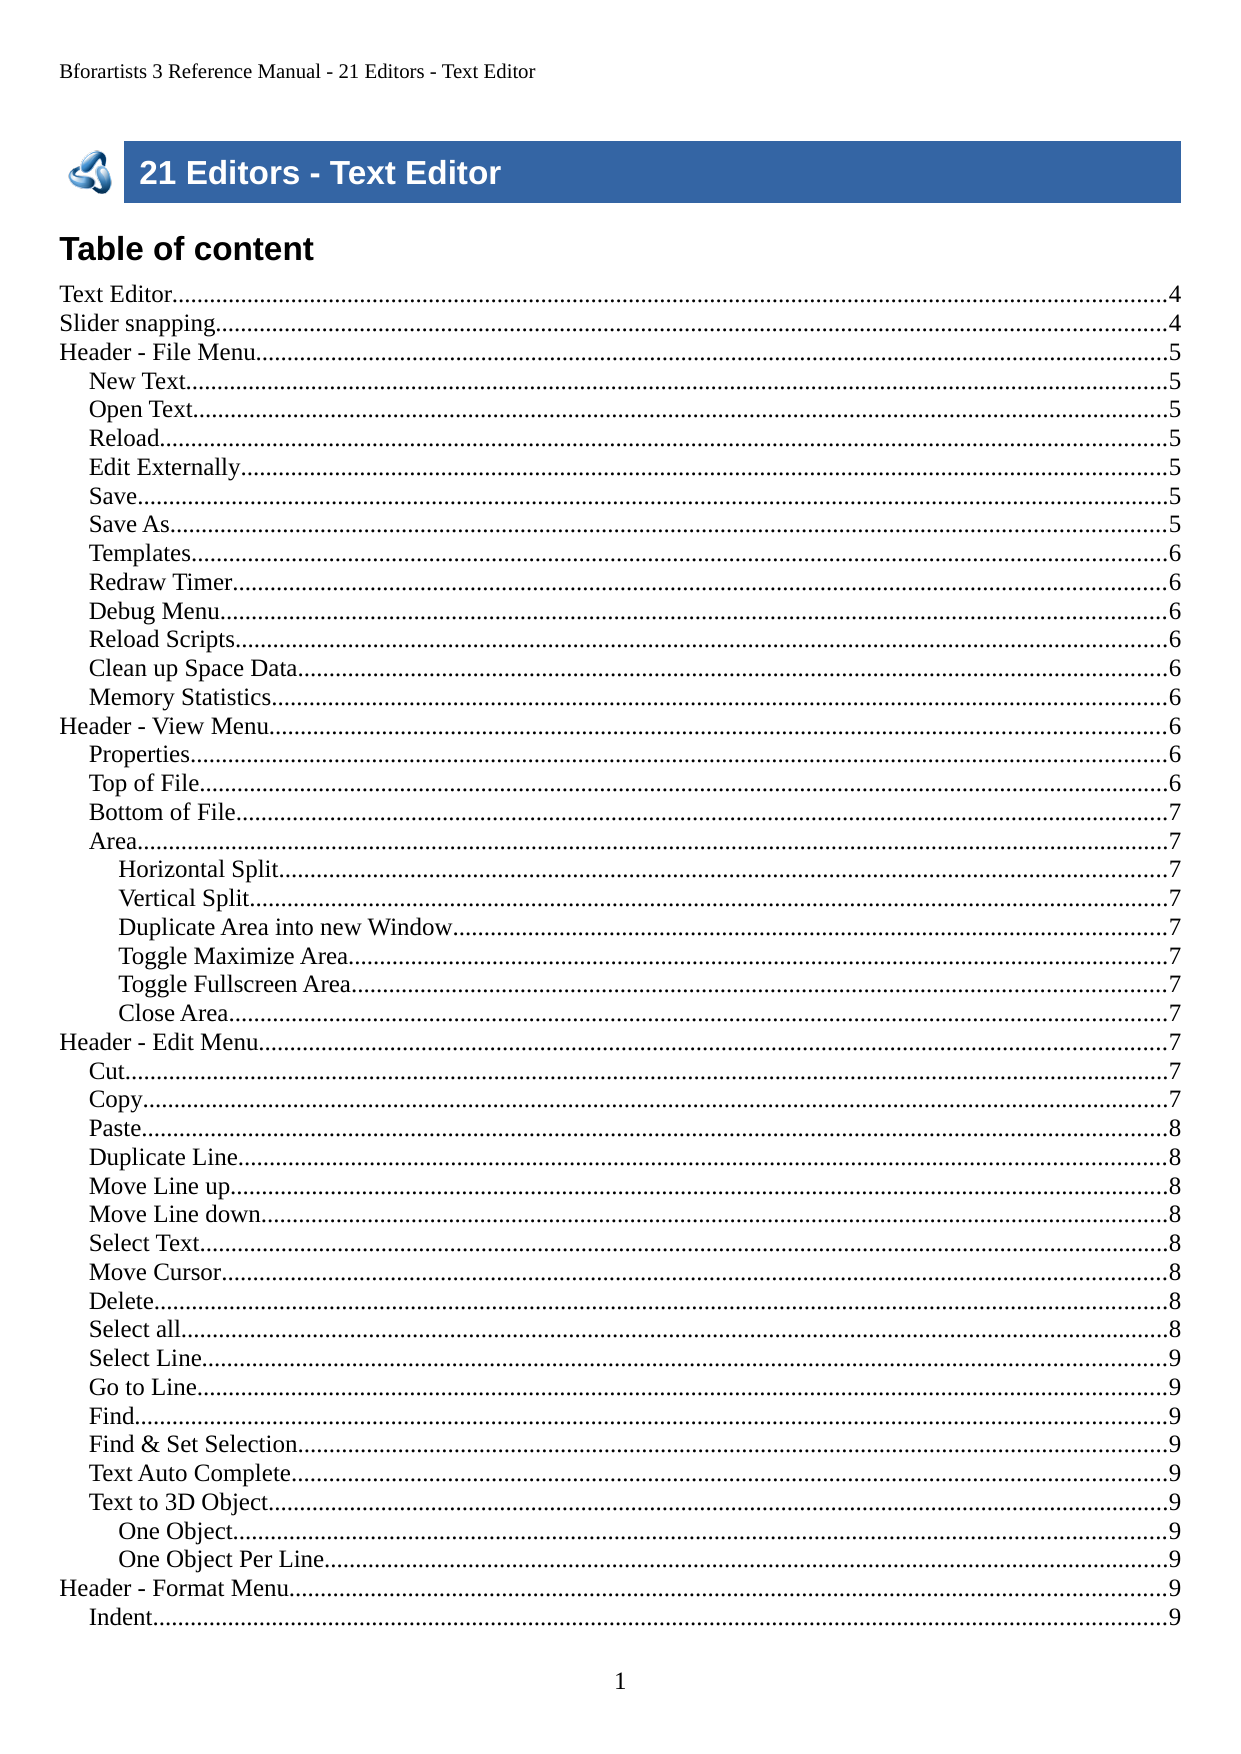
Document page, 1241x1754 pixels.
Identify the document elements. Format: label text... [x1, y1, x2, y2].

text Slider snapping 4 [59, 308, 1181, 337]
text Toggle Maximize Area 7 [118, 941, 1181, 969]
text Area 7 [88, 826, 1181, 854]
text Horizontal Split 7 [118, 854, 1181, 883]
table_header 21 Editors - Text Editor [124, 141, 1181, 203]
text Header - File Menu 5 [59, 337, 1181, 366]
text Save 5 [88, 481, 1181, 509]
text Text Auto Complete 9 [88, 1458, 1181, 1487]
text Move Line down 8 [88, 1199, 1181, 1228]
text Find 9 [88, 1401, 1181, 1429]
text Reload 5 [88, 423, 1181, 452]
text Paste 8 [88, 1113, 1181, 1142]
text Copy 7 [88, 1084, 1181, 1113]
text Move Line up 8 [88, 1171, 1181, 1199]
text Clean up Space Data 6 [88, 653, 1181, 682]
subtitle Table of content [59, 228, 1181, 267]
text One Object Per Line 9 [118, 1544, 1181, 1573]
text Text to 3D Object 9 [88, 1487, 1181, 1516]
text Header - Format Menu 9 [59, 1573, 1181, 1602]
text Cut 7 [88, 1056, 1181, 1084]
text Vertical Split 7 [118, 883, 1181, 912]
table_header [59, 141, 124, 203]
text New Text 5 [88, 366, 1181, 394]
text Select Line 9 [88, 1343, 1181, 1372]
text One Object 9 [118, 1516, 1181, 1544]
text Open Text 5 [88, 394, 1181, 423]
text Toggle Fullscreen Area 7 [118, 969, 1181, 998]
text Header - View Menu 6 [59, 711, 1181, 739]
text Close Area 7 [118, 998, 1181, 1027]
text Move Cursor 8 [88, 1257, 1181, 1286]
text Bottom of File 7 [88, 797, 1181, 826]
text Debug Menu 6 [88, 596, 1181, 624]
text Delete 8 [88, 1286, 1181, 1314]
text Properties 6 [88, 739, 1181, 768]
text Indent 9 [88, 1602, 1181, 1631]
text Select all 8 [88, 1314, 1181, 1343]
text Top of File 6 [88, 768, 1181, 797]
text Text Editor 4 [59, 279, 1181, 308]
text Duplicate Area into new Window 7 [118, 912, 1181, 941]
text Reload Scripts 6 [88, 624, 1181, 653]
text Save As 5 [88, 509, 1181, 538]
picture [65, 147, 114, 197]
text Go to Line 9 [88, 1372, 1181, 1401]
text Edit Externally 5 [88, 452, 1181, 481]
text Templates 6 [88, 538, 1181, 567]
text Header - Edit Menu 7 [59, 1027, 1181, 1056]
text Select Text 8 [88, 1228, 1181, 1257]
text Memory Statistics 6 [88, 682, 1181, 711]
text Find & Set Selection 9 [88, 1429, 1181, 1458]
text Duplicate Line 8 [88, 1142, 1181, 1171]
text Redraw Timer 6 [88, 567, 1181, 596]
